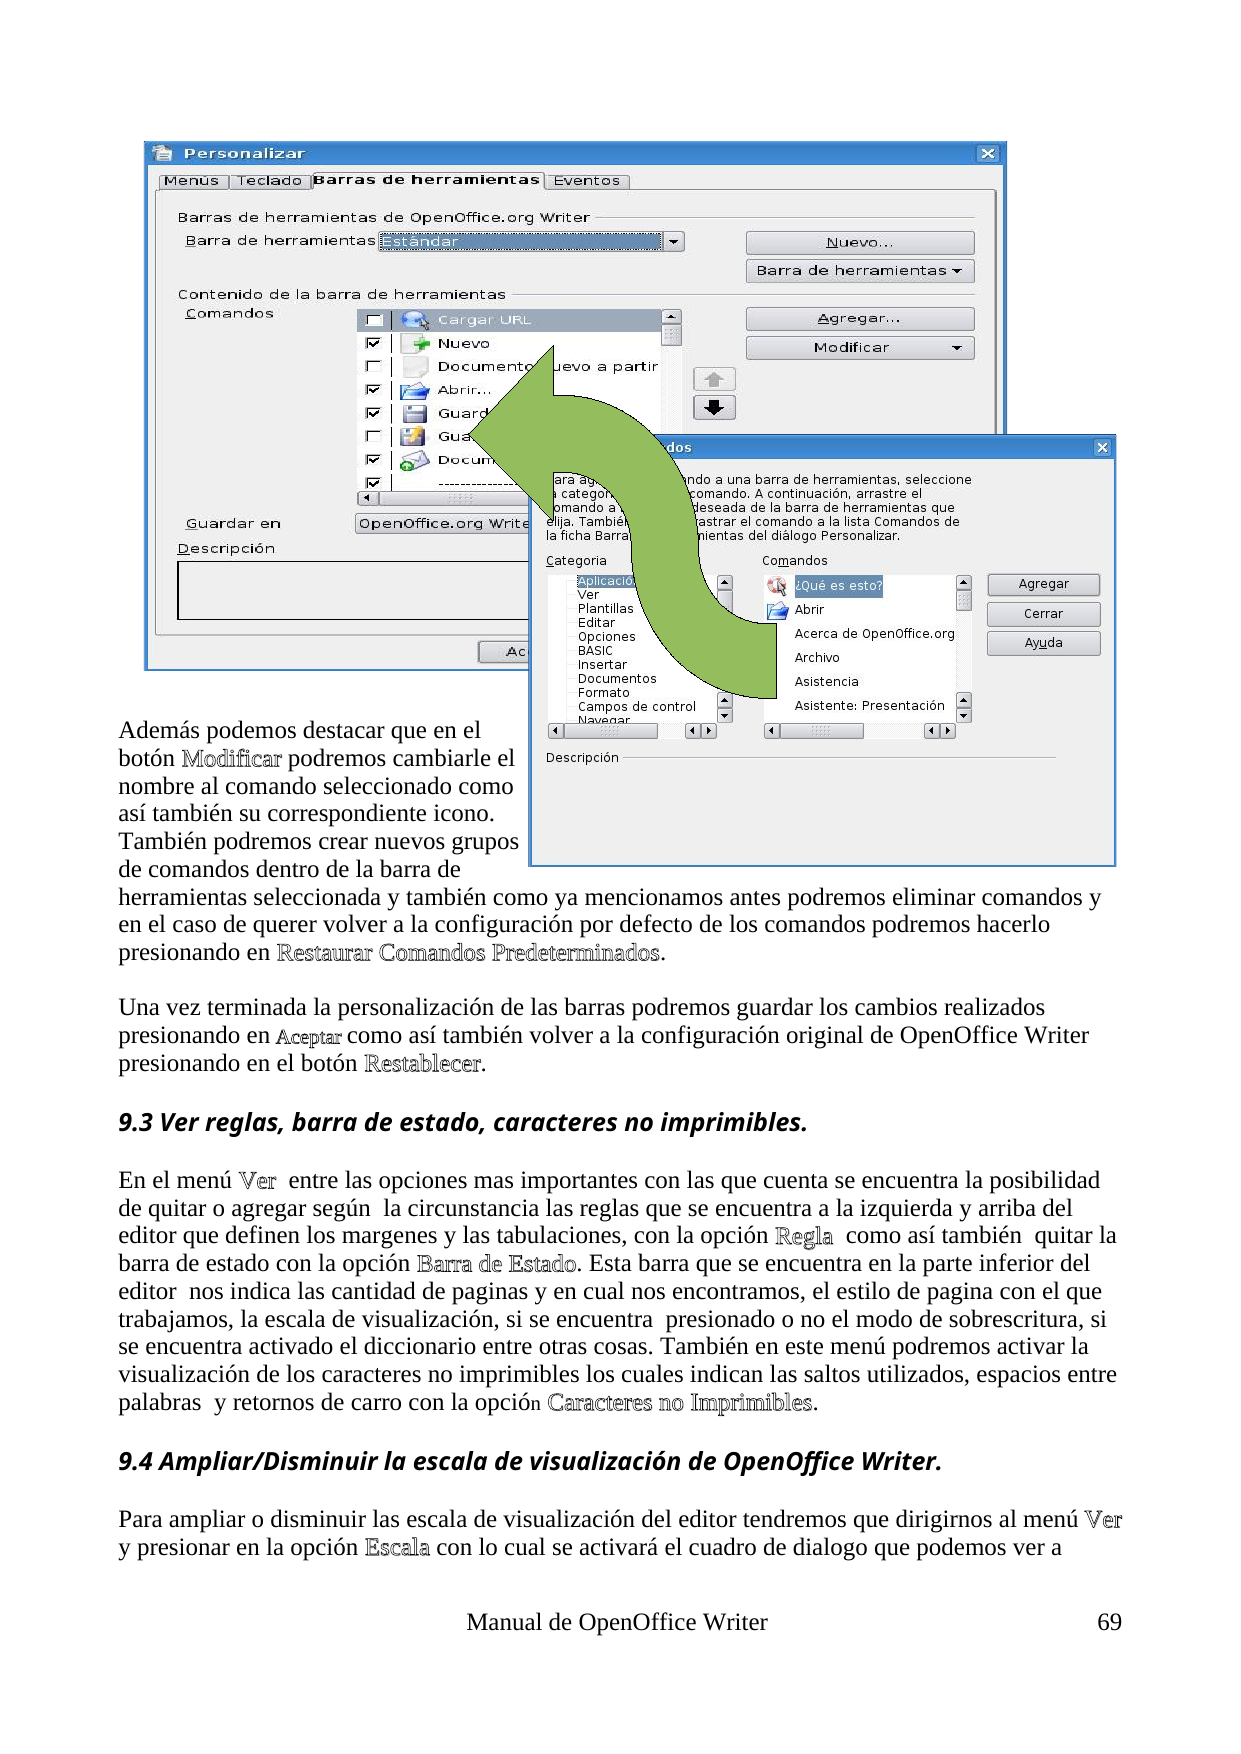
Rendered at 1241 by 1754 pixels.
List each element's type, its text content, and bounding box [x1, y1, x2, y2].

picture [143, 141, 1117, 867]
text Para ampliar o disminuir las escala de visualización del editor tendremos que dirigirnos al menú Ver y presionar en la opción Escala con lo cual se activará el cuadro de dialogo que podemos ver a [118, 1505, 1122, 1560]
text 9.4 Ampliar/Disminuir la escala de visualización de OpenOffice Writer. [118, 1443, 1122, 1477]
text Una vez terminada la personalización de las barras podremos guardar los cambios realizados presionando en Aceptar como así también volver a la configuración original de OpenOffice Writer presionando en el botón Restablecer. [118, 993, 1122, 1077]
text 9.3 Ver reglas, barra de estado, caracteres no imprimibles. [118, 1104, 1122, 1138]
text En el menú Ver entre las opciones mas importantes con las que cuenta se encuentra la posibilidad de quitar o agregar según la circunstancia las reglas que se encuentra a la izquierda y arriba del editor que definen los margenes y las tabulaciones, con la opción Regla como así también quitar la barra de estado con la opción Barra de Estado. Esta barra que se encuentra en la parte inferior del editor nos indica las cantidad de paginas y en cual nos encontramos, el estilo de pagina con el que trabajamos, la escala de visualización, si se encuentra presionado o no el modo de sobrescritura, si se encuentra activado el diccionario entre otras cosas. También en este menú podremos activar la visualización de los caracteres no imprimibles los cuales indican las saltos utilizados, espacios entre palabras y retornos de carro con la opción Caracteres no Imprimibles. [118, 1166, 1122, 1416]
text Además podemos destacar que en el botón Modificar podremos cambiarle el nombre al comando seleccionado como así también su correspondiente icono. También podremos crear nuevos grupos de comandos dentro de la barra de herramientas seleccionada y también como ya mencionamos antes podremos eliminar comandos y en el caso de querer volver a la configuración por defecto de los comandos podremos hacerlo presionando en Restaurar Comandos Predeterminados. [118, 716, 1122, 966]
